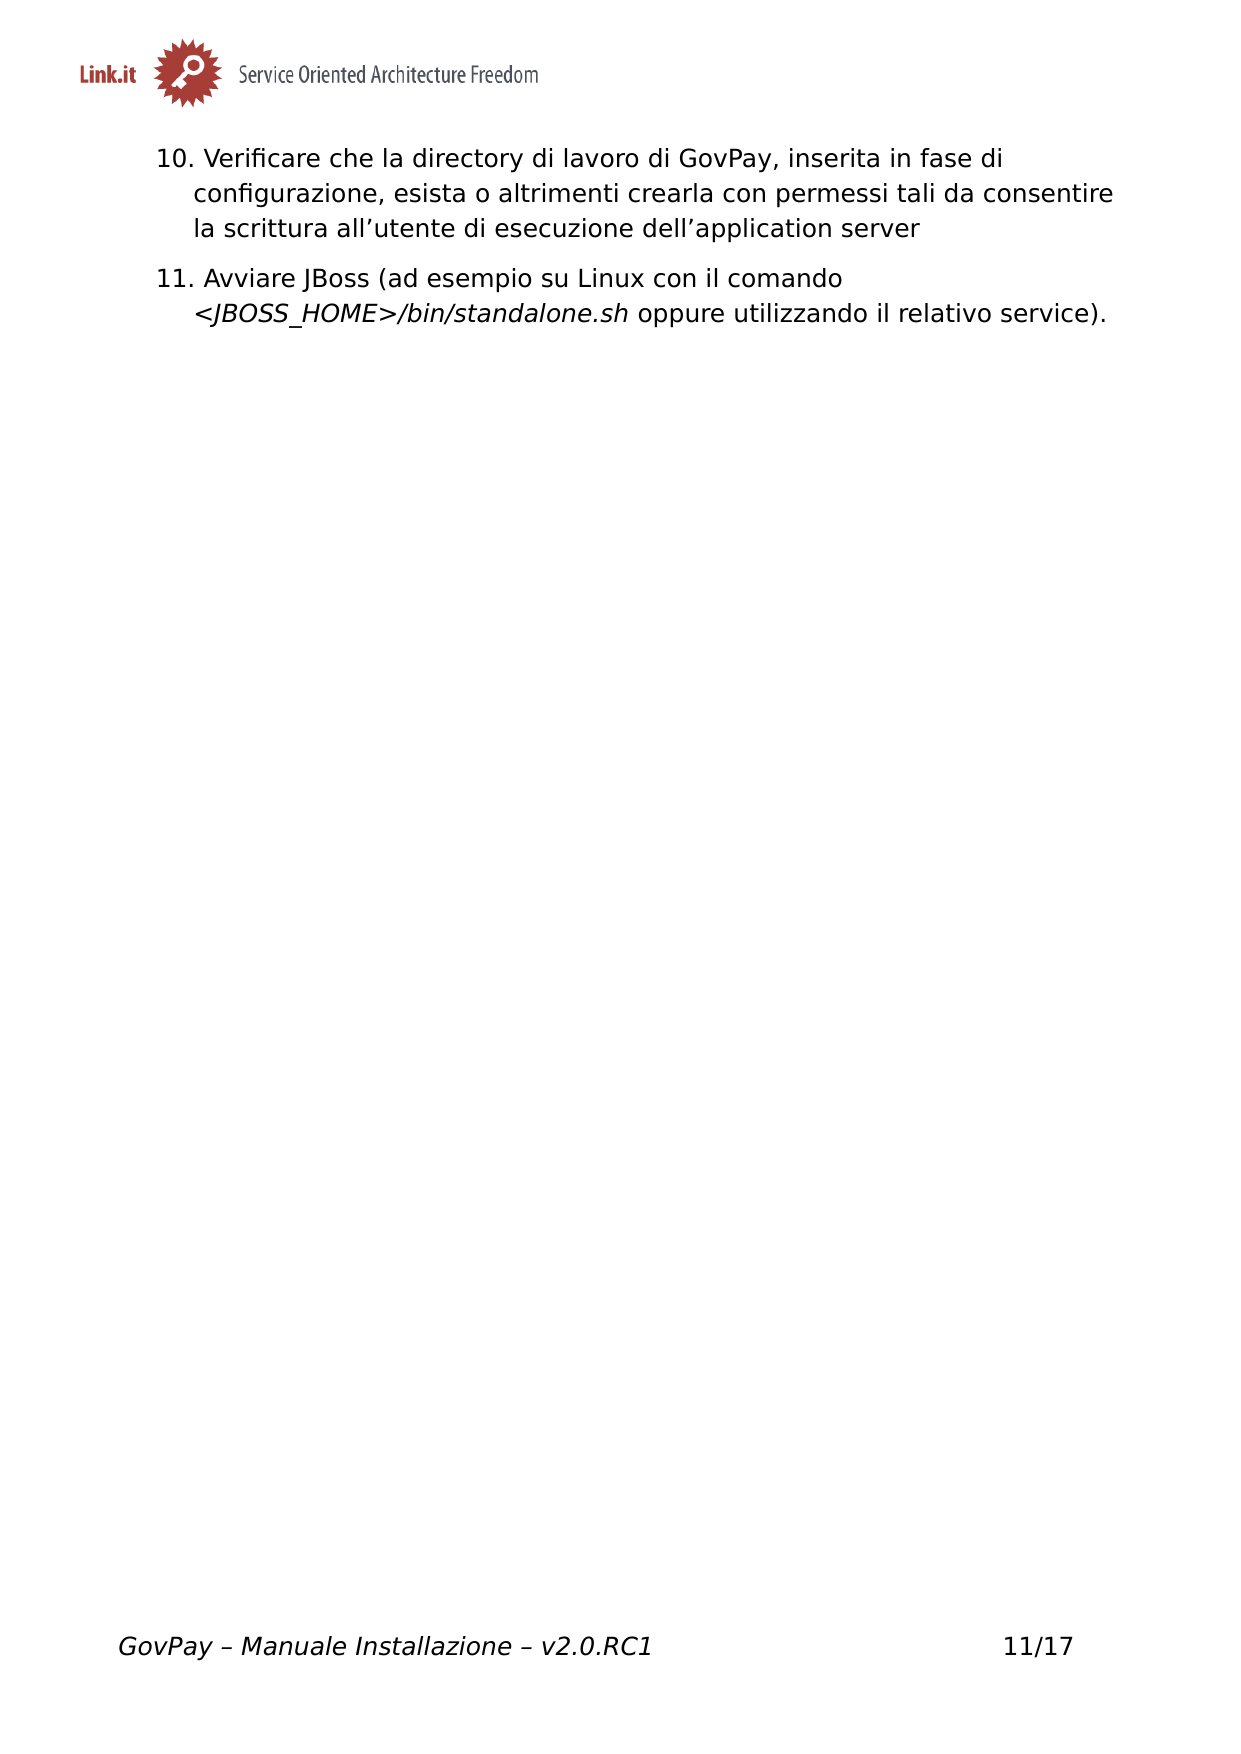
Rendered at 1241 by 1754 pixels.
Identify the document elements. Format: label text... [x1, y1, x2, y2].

picture [1, 33, 602, 113]
list Verificare che la directory di lavoro di GovPay, inserita in fase di configurazione, esista o altrimenti crearla con permessi tali da consentire la scrittura all’utente di esecuzione dell’application server [156, 144, 1122, 243]
list Avviare JBoss (ad esempio su Linux con il comando <JBOSS_HOME>/bin/standalone.sh oppure utilizzando il relativo service). [156, 264, 1122, 328]
